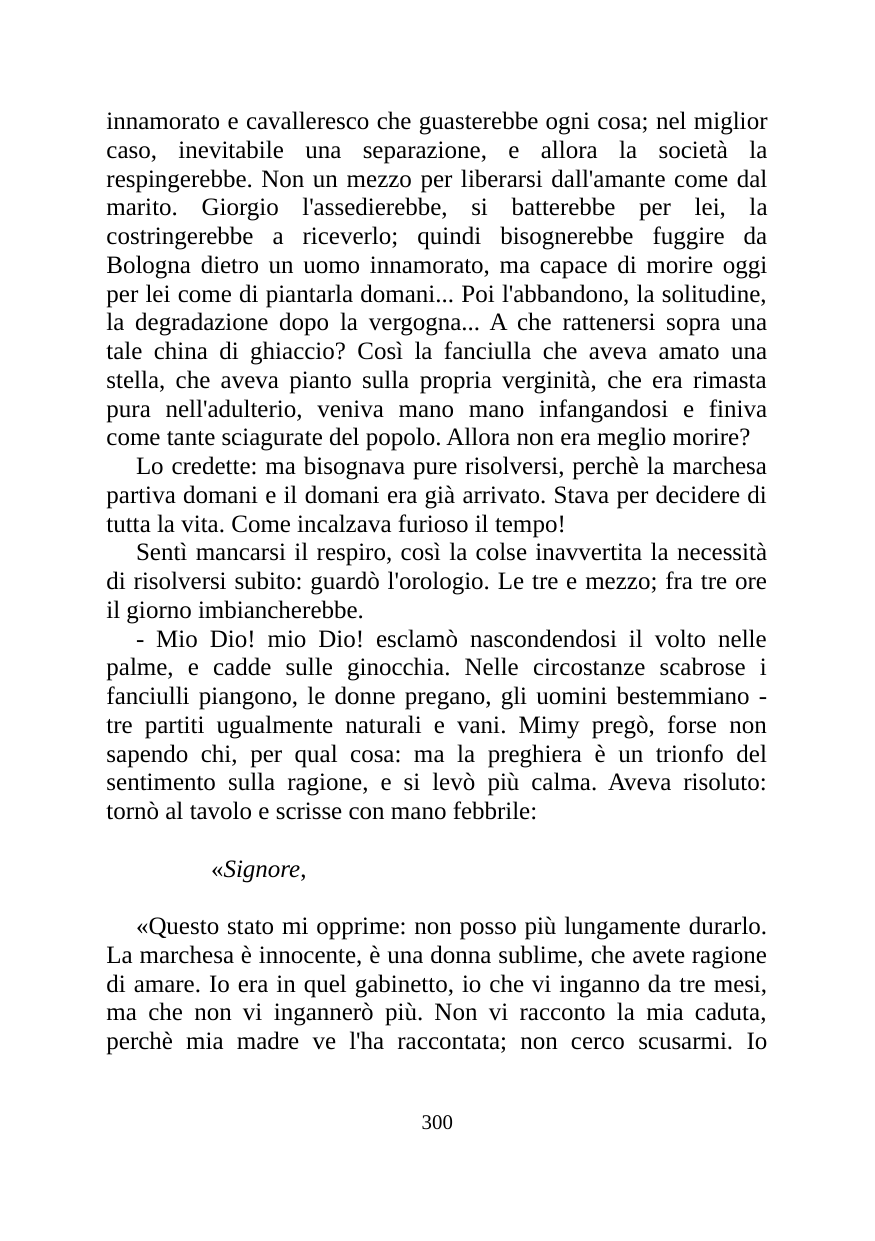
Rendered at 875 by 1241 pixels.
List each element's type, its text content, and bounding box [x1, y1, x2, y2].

text Sentì mancarsi il respiro, così la colse inavvertita la necessità di risolversi subito: guardò l'orologio. Le tre e mezzo; fra tre ore il giorno imbiancherebbe. [106, 537, 768, 624]
text «Questo stato mi opprime: non posso più lungamente durarlo. La marchesa è innocente, è una donna sublime, che avete ragione di amare. Io era in quel gabinetto, io che vi inganno da tre mesi, ma che non vi ingannerò più. Non vi racconto la mia caduta, perchè mia madre ve l'ha raccontata; non cerco scusarmi. Io [106, 911, 768, 1055]
text Lo credette: ma bisognava pure risolversi, perchè la marchesa partiva domani e il domani era già arrivato. Stava per decidere di tutta la vita. Come incalzava furioso il tempo! [106, 451, 768, 537]
text «Signore, [181, 854, 768, 882]
text innamorato e cavalleresco che guasterebbe ogni cosa; nel miglior caso, inevitabile una separazione, e allora la società la respingerebbe. Non un mezzo per liberarsi dall'amante come dal marito. Giorgio l'assedierebbe, si batterebbe per lei, la costringerebbe a riceverlo; quindi bisognerebbe fuggire da Bologna dietro un uomo innamorato, ma capace di morire oggi per lei come di piantarla domani... Poi l'abbandono, la solitudine, la degradazione dopo la vergogna... A che rattenersi sopra una tale china di ghiaccio? Così la fanciulla che aveva amato una stella, che aveva pianto sulla propria verginità, che era rimasta pura nell'adulterio, veniva mano mano infangandosi e finiva come tante sciagurate del popolo. Allora non era meglio morire? [106, 106, 768, 451]
text - Mio Dio! mio Dio! esclamò nascondendosi il volto nelle palme, e cadde sulle ginocchia. Nelle circostanze scabrose i fanciulli piangono, le donne pregano, gli uomini bestemmiano - tre partiti ugualmente naturali e vani. Mimy pregò, forse non sapendo chi, per qual cosa: ma la preghiera è un trionfo del sentimento sulla ragione, e si levò più calma. Aveva risoluto: tornò al tavolo e scrisse con mano febbrile: [106, 624, 768, 825]
